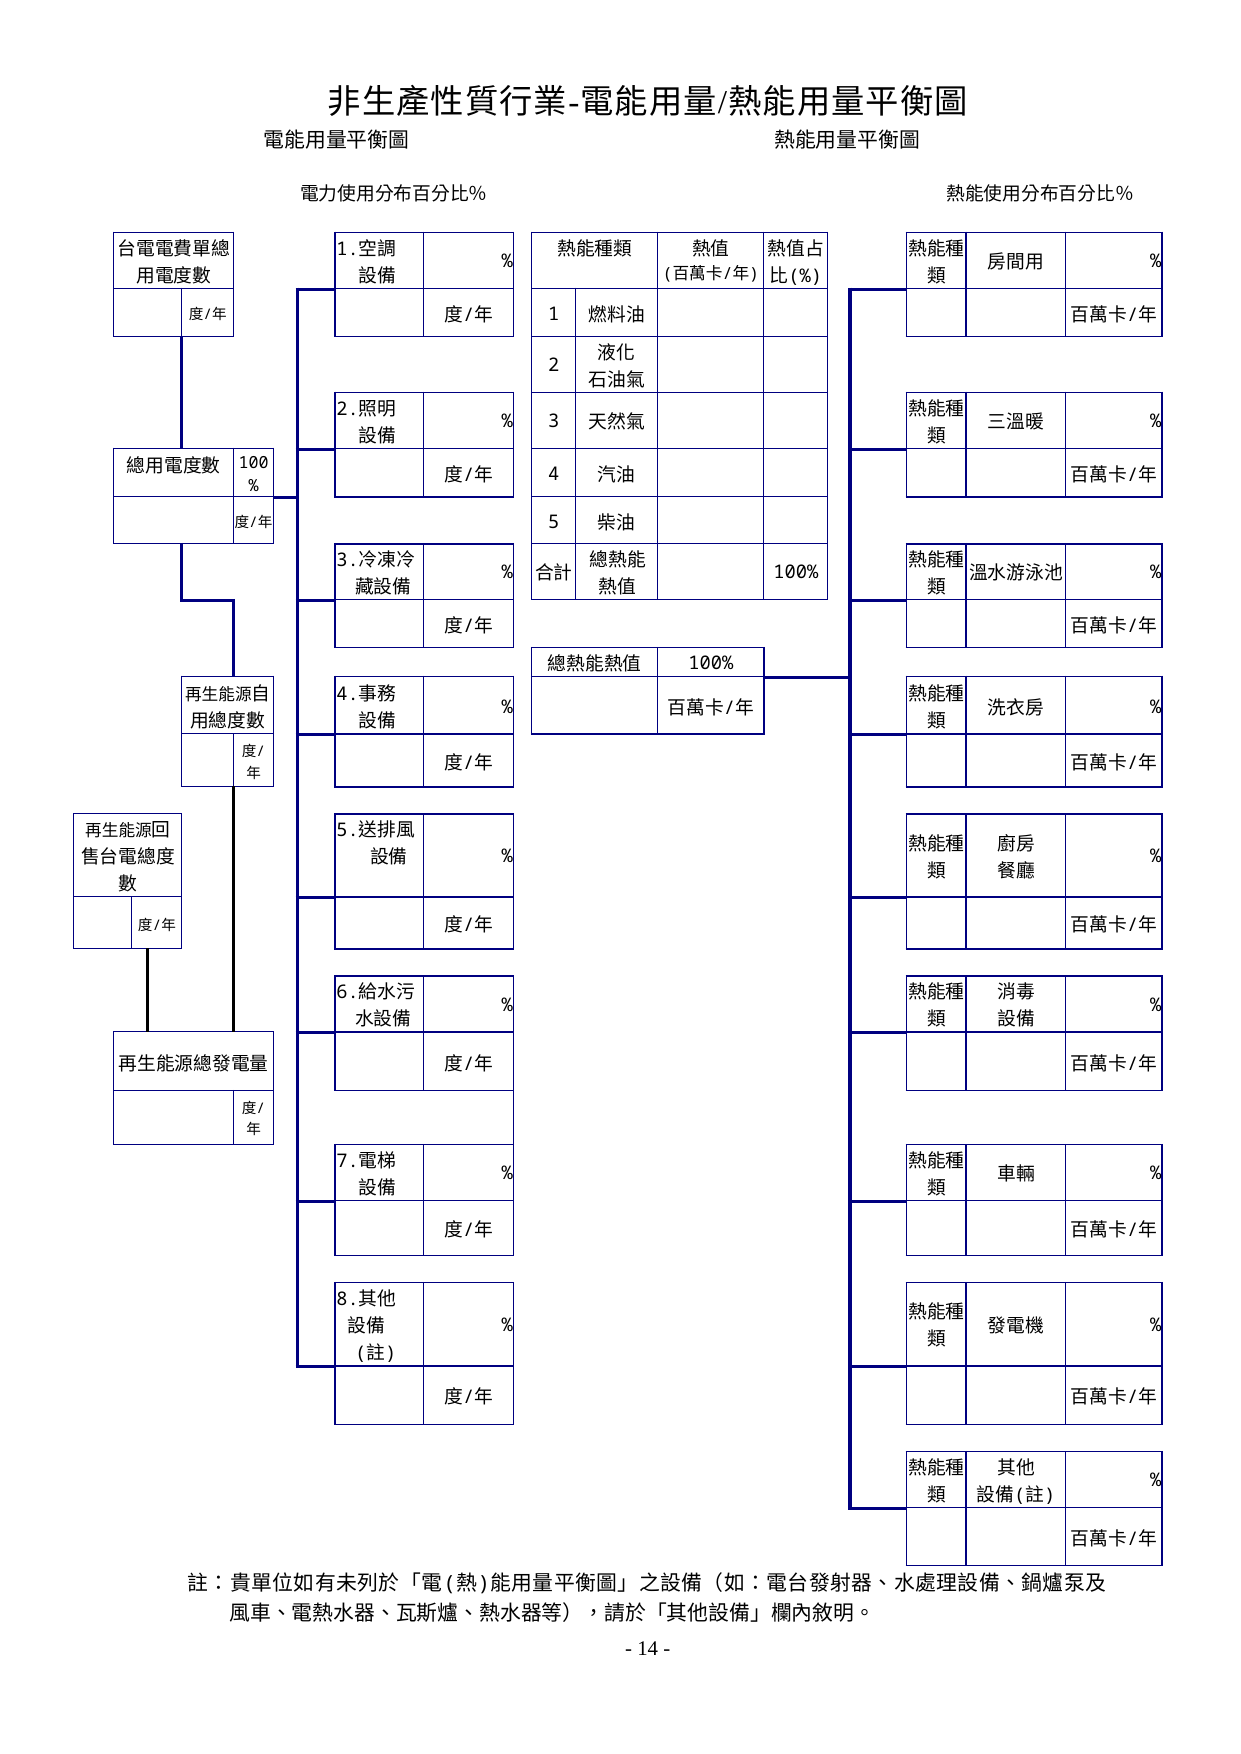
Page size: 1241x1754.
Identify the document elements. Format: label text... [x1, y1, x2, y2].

table_cell [670, 1144, 780, 1255]
table_cell [299, 1034, 334, 1090]
table_cell [274, 1090, 296, 1144]
table_cell [764, 449, 827, 496]
table_cell [852, 1203, 906, 1255]
text 註：貴單位如有未列於「電(熱)能用量平衡圖」之設備（如：電台發射器、水處理設備、鍋爐泵及風車、電熱水器、瓦斯爐、熱水器等），請於「其他設備」欄內敘明。 [187, 1566, 1107, 1627]
table_cell [764, 896, 827, 948]
table_header [514, 123, 532, 153]
table_cell [765, 647, 827, 676]
table_cell [233, 1365, 273, 1424]
table_cell [658, 393, 763, 448]
table_cell 再生能源回售台電總度數 [74, 814, 181, 896]
table_cell [182, 1200, 233, 1255]
table_cell [273, 786, 296, 813]
table_cell [852, 1282, 906, 1365]
table_cell % [424, 545, 513, 599]
table_cell [906, 498, 966, 543]
table_cell [299, 291, 334, 336]
table_cell [336, 1033, 423, 1090]
table_cell 熱值 (百萬卡/年) [658, 233, 763, 288]
table_cell [852, 676, 906, 733]
table_cell 百萬卡/年 [1066, 289, 1161, 336]
table_cell [780, 1424, 827, 1451]
table_cell % [1066, 1452, 1161, 1507]
table_cell [273, 813, 296, 896]
table_cell % [424, 393, 513, 448]
table_cell [966, 1256, 1066, 1282]
table_cell [274, 733, 296, 786]
table_cell [114, 975, 146, 1031]
table_cell [828, 543, 848, 599]
table_cell [74, 1365, 113, 1424]
table_cell 柴油 [576, 497, 657, 543]
table_cell [74, 496, 113, 543]
table_cell % [424, 677, 513, 733]
table_cell [780, 1451, 827, 1507]
table_cell [299, 1144, 334, 1200]
table_cell [234, 288, 273, 336]
table_cell 5 [532, 497, 575, 543]
table_cell [114, 179, 182, 206]
table_cell [114, 1145, 182, 1200]
table_cell [966, 206, 1066, 232]
table_cell [274, 676, 296, 733]
table_cell [906, 648, 966, 676]
table_cell [233, 154, 273, 179]
table_cell [827, 786, 848, 813]
table_cell [764, 206, 827, 232]
table_cell [514, 1451, 532, 1507]
table_cell [297, 1424, 335, 1451]
table_cell [764, 497, 827, 543]
table_cell [299, 451, 334, 496]
table_cell [906, 337, 966, 392]
table_cell [532, 1451, 599, 1507]
table_cell [575, 600, 657, 647]
table_cell [670, 1255, 780, 1282]
table_cell [852, 291, 906, 336]
table_cell [852, 1424, 906, 1451]
table_cell [828, 496, 848, 543]
table_cell [424, 950, 513, 975]
table_cell 總熱能 熱值 [576, 544, 657, 599]
table_cell [233, 206, 273, 232]
table_cell 8.其他 設備(註) [336, 1283, 423, 1365]
table_cell [966, 337, 1066, 392]
table_cell [967, 1201, 1065, 1255]
table_cell [828, 392, 848, 448]
table_cell [599, 1282, 670, 1365]
table_cell [182, 896, 232, 948]
table_cell [532, 1365, 599, 1424]
table_cell [658, 896, 764, 948]
table_cell [764, 786, 827, 813]
table_cell 熱能種類 [907, 677, 965, 733]
table_cell [599, 1424, 670, 1451]
table_cell [74, 1255, 113, 1282]
table_cell [74, 1424, 113, 1451]
table_cell [273, 392, 296, 448]
table_cell [780, 1200, 827, 1255]
table_cell [299, 647, 335, 676]
table_cell [599, 1451, 670, 1507]
table_cell % [424, 233, 513, 288]
table_cell [1066, 648, 1162, 676]
table_cell 百萬卡/年 [1066, 1367, 1161, 1424]
table_cell [967, 449, 1065, 496]
table_cell [852, 392, 906, 448]
table_cell 三溫暖 [967, 393, 1065, 448]
table_cell 度/年 [234, 734, 273, 786]
table_cell [780, 1282, 827, 1365]
table_cell [658, 600, 764, 647]
table_cell [297, 1507, 335, 1565]
table_cell 度/年 [424, 1201, 513, 1255]
table_cell 3.冷凍冷藏設備 [336, 545, 423, 599]
table_cell [336, 735, 423, 786]
table_cell [235, 787, 273, 813]
table_cell [1066, 950, 1162, 975]
table_cell 度/年 [424, 449, 513, 496]
table_cell [658, 337, 763, 392]
table_cell 汽油 [576, 449, 657, 496]
table_cell [74, 647, 113, 676]
table_cell [966, 648, 1066, 676]
table_cell [852, 647, 906, 676]
table_cell [532, 677, 657, 733]
table_cell [907, 1033, 965, 1090]
table_cell 熱能種類 [907, 977, 965, 1031]
table_cell 百萬卡/年 [1066, 1033, 1161, 1090]
table_cell [852, 813, 906, 896]
table_cell 百萬卡/年 [1066, 1508, 1161, 1565]
table_cell [967, 735, 1065, 786]
table_cell [514, 676, 531, 733]
table_header [74, 123, 113, 153]
table_cell [906, 1425, 966, 1451]
table_cell [183, 544, 233, 599]
table_cell [670, 1031, 780, 1090]
table_cell [74, 288, 113, 336]
table_cell [335, 950, 423, 975]
table_cell [182, 1282, 233, 1365]
table_cell [827, 179, 850, 206]
table_cell [906, 1256, 966, 1282]
table_cell [514, 647, 531, 676]
table_cell 3 [532, 393, 575, 448]
table_header 熱能用量平衡圖 [532, 123, 1162, 153]
table_cell [235, 647, 273, 676]
table_cell [114, 786, 182, 813]
table_cell 度/年 [424, 289, 513, 336]
table_cell [74, 1090, 113, 1144]
table_cell [852, 1255, 906, 1282]
table_cell [764, 813, 827, 896]
table_cell [827, 1282, 848, 1365]
table_cell [852, 948, 906, 975]
table_cell [273, 647, 296, 676]
table_cell [335, 206, 423, 232]
table_cell [658, 449, 763, 496]
table_cell [827, 1200, 848, 1255]
table_cell [514, 786, 532, 813]
table_cell 溫水游泳池 [967, 545, 1065, 599]
table_cell [532, 786, 599, 813]
table_cell [233, 1424, 273, 1451]
table_cell % [1066, 977, 1161, 1031]
table_cell [182, 206, 233, 232]
table_cell [599, 896, 657, 948]
table_cell [74, 1507, 113, 1565]
table_cell 4 [532, 449, 575, 496]
table_cell [1066, 1091, 1162, 1144]
table_cell [780, 1255, 827, 1282]
table_cell [273, 1200, 296, 1255]
table_cell [827, 1144, 848, 1200]
table_cell [424, 1256, 513, 1282]
table_cell [658, 154, 764, 179]
table_cell [764, 337, 827, 392]
table_cell [532, 206, 599, 232]
table_cell 2 [532, 337, 575, 392]
table_cell 度/年 [424, 1367, 513, 1424]
table_cell [335, 337, 423, 392]
table_cell [850, 232, 906, 288]
table_cell [74, 676, 113, 733]
table_cell [906, 206, 966, 232]
table_cell [74, 897, 131, 948]
text 非生產性質行業-電能用量/熱能用量平衡圖 [187, 75, 1107, 123]
table_cell [299, 496, 335, 543]
table_cell 熱能種類 [907, 1452, 965, 1507]
table_cell [182, 813, 232, 896]
table_cell [299, 1090, 335, 1144]
table_cell [299, 1203, 334, 1255]
table_cell % [1066, 545, 1161, 599]
table_cell [658, 544, 763, 599]
table_cell [514, 948, 532, 975]
table_cell 熱能種類 [532, 233, 657, 288]
table_cell [74, 1144, 113, 1200]
table_cell [74, 1451, 113, 1507]
table_cell [1066, 1425, 1162, 1451]
table_cell 熱能種類 [907, 545, 965, 599]
table_cell [1066, 788, 1162, 813]
table_cell [335, 788, 423, 813]
table_cell [74, 543, 113, 599]
table_cell 合計 [532, 544, 575, 599]
table_cell [907, 735, 965, 786]
table_cell [670, 1090, 780, 1144]
table_cell [828, 448, 848, 496]
table_cell [658, 289, 763, 336]
table_cell [336, 1367, 423, 1424]
table_cell [182, 647, 232, 676]
table_cell [299, 543, 334, 599]
table_cell [514, 1031, 670, 1255]
table_cell [299, 1282, 334, 1365]
table_cell [599, 154, 657, 179]
table_cell [852, 1144, 906, 1200]
table_cell [114, 1424, 182, 1451]
table_cell [424, 1091, 513, 1144]
table_cell [182, 1451, 233, 1507]
table_cell [827, 896, 848, 948]
table_cell [297, 1368, 334, 1424]
table_cell [966, 1091, 1066, 1144]
table_cell [114, 544, 180, 599]
table_cell [514, 543, 531, 599]
table_cell 6.給水污水設備 [336, 977, 423, 1031]
table_cell [599, 735, 657, 786]
table_cell [1066, 498, 1162, 543]
table_cell [967, 1367, 1065, 1424]
table_cell [273, 975, 296, 1031]
table_cell [670, 1424, 780, 1451]
table_cell [336, 449, 423, 496]
table_cell [299, 813, 334, 896]
table_cell 天然氣 [576, 393, 657, 448]
table_cell [966, 154, 1053, 179]
table_cell [514, 813, 532, 896]
table_cell 消毒 設備 [967, 977, 1065, 1031]
table_cell [233, 544, 273, 599]
table_cell [780, 1031, 827, 1090]
table_cell [827, 1031, 848, 1090]
table_cell [114, 647, 182, 676]
table_cell [114, 676, 181, 733]
table_cell [658, 735, 764, 786]
table_cell [273, 288, 296, 336]
table_cell [299, 1255, 335, 1282]
table_cell [182, 154, 233, 179]
table_cell [907, 289, 965, 336]
table_cell [233, 179, 273, 206]
table_cell [966, 950, 1066, 975]
table_cell [827, 206, 850, 232]
table_cell [335, 1425, 423, 1451]
table_cell [765, 679, 827, 733]
table_cell [532, 1424, 599, 1451]
table_cell [670, 1507, 780, 1565]
table_cell 總用電度數 [114, 449, 233, 496]
table_cell [599, 975, 670, 1031]
table_cell [827, 154, 850, 179]
table_cell 房間用 [967, 233, 1065, 288]
table_cell [335, 154, 423, 179]
table_cell [852, 786, 906, 813]
table_cell [273, 336, 296, 392]
table_cell [114, 949, 146, 975]
table_cell [297, 206, 335, 232]
table_cell [967, 600, 1065, 647]
table_cell [114, 1451, 182, 1507]
table_header [114, 123, 159, 153]
table_cell [336, 898, 423, 948]
table_cell [299, 602, 334, 647]
table_cell [273, 232, 297, 288]
table_cell [114, 599, 182, 647]
table_cell [827, 679, 848, 733]
table_cell [233, 1255, 273, 1282]
table_cell 再生能源總發電量 [114, 1032, 273, 1090]
table_cell [827, 813, 848, 896]
table_cell [274, 448, 296, 496]
table_cell [532, 179, 599, 206]
table_cell 度/年 [132, 897, 181, 948]
table_cell [780, 1507, 827, 1565]
table_cell 電力使用分布百分比％ [273, 179, 513, 206]
table_cell [233, 1145, 273, 1200]
table_cell [335, 498, 423, 543]
table_cell [852, 543, 906, 599]
table_cell [852, 975, 906, 1031]
table_cell % [1066, 1145, 1161, 1200]
table_cell [182, 1507, 233, 1565]
table_cell [852, 899, 906, 948]
table_cell [827, 1424, 848, 1451]
table_cell 1.空調 設備 [336, 233, 423, 288]
table_cell [114, 497, 233, 543]
table_cell [336, 289, 423, 336]
table_cell 百萬卡/年 [1066, 1201, 1161, 1255]
table_cell [299, 392, 334, 448]
table_cell [852, 1090, 906, 1144]
table_cell [114, 154, 182, 179]
table_cell [235, 975, 273, 1031]
table_cell [1066, 337, 1162, 392]
table_cell [74, 599, 113, 647]
table_cell % [424, 1145, 513, 1200]
table_cell [1066, 1256, 1162, 1282]
table_cell [335, 1507, 423, 1565]
table_cell [514, 496, 531, 543]
table_cell [273, 1507, 297, 1565]
table_cell [852, 496, 906, 543]
table_cell [599, 1255, 670, 1282]
table_cell [658, 813, 764, 896]
table_cell [233, 1451, 273, 1507]
table_cell [827, 1507, 850, 1565]
table_cell [764, 733, 827, 786]
table_cell 度/年 [234, 1091, 273, 1144]
table_cell [1066, 206, 1162, 232]
table_cell [424, 206, 513, 232]
table_cell % [1066, 677, 1161, 733]
table_cell [74, 1200, 113, 1255]
table_cell [299, 336, 335, 392]
table_cell [114, 1282, 182, 1365]
table_cell [967, 1508, 1065, 1565]
table_cell % [424, 977, 513, 1031]
table_cell [424, 1425, 513, 1451]
table_cell [514, 733, 532, 786]
table_cell [335, 1091, 423, 1144]
table_cell [780, 1144, 827, 1200]
table_cell [850, 206, 906, 232]
table_cell [907, 449, 965, 496]
table_cell [514, 154, 532, 179]
table_cell 100% [658, 648, 763, 676]
table_cell 4.事務 設備 [336, 677, 423, 733]
table_cell [658, 497, 763, 543]
table_cell 熱能種類 [907, 233, 965, 288]
table_cell [967, 1033, 1065, 1090]
table_cell 度/年 [424, 1033, 513, 1090]
table_cell [532, 1255, 599, 1282]
table_cell [149, 975, 182, 1031]
table_cell [182, 1365, 233, 1424]
table_cell 7.電梯 設備 [336, 1145, 423, 1200]
table_cell 熱能種類 [907, 1283, 965, 1365]
table_cell 總熱能熱值 [532, 648, 657, 676]
table_cell [532, 1507, 599, 1565]
table_cell % [1066, 815, 1161, 896]
table_cell [114, 1255, 182, 1282]
table_cell [74, 392, 113, 448]
table_cell [658, 786, 764, 813]
table_cell [233, 336, 273, 392]
table_cell [780, 1090, 827, 1144]
table_cell 百萬卡/年 [1066, 898, 1161, 948]
table_cell 百萬卡/年 [658, 677, 763, 733]
table_cell [233, 1200, 273, 1255]
table_cell [182, 787, 232, 813]
table_cell [514, 448, 531, 496]
table_cell [297, 232, 334, 288]
table_cell [827, 733, 848, 786]
table_cell [599, 179, 657, 206]
table_cell [233, 1507, 273, 1565]
table_cell [335, 1451, 423, 1507]
table_cell [532, 896, 599, 948]
table_cell [532, 154, 599, 179]
table_cell [234, 232, 273, 288]
table_cell [183, 337, 233, 392]
table_cell 液化 石油氣 [576, 337, 657, 392]
table_cell 洗衣房 [967, 677, 1065, 733]
table_cell [424, 1451, 513, 1507]
table_cell 再生能源自用總度數 [182, 677, 273, 733]
table_cell 5.送排風 設備 [336, 815, 423, 896]
table_cell [764, 600, 827, 647]
table_cell [906, 154, 966, 179]
table_cell [670, 1365, 780, 1424]
table_cell [828, 288, 848, 336]
table_cell [670, 1451, 780, 1507]
table_cell 百萬卡/年 [1066, 600, 1161, 647]
table_cell [114, 1091, 233, 1144]
table_cell [336, 600, 423, 647]
table_cell [273, 1451, 297, 1507]
table_cell [182, 1145, 233, 1200]
table_cell 度/年 [424, 600, 513, 647]
table_cell [335, 648, 423, 676]
table_cell [182, 734, 233, 786]
table_cell [827, 948, 848, 975]
table_cell [336, 1201, 423, 1255]
table_cell [273, 1424, 297, 1451]
table_cell [273, 948, 296, 975]
table_cell [966, 1425, 1066, 1451]
table_cell [299, 975, 334, 1031]
table_cell 百萬卡/年 [1066, 449, 1161, 496]
table_cell [273, 206, 297, 232]
table_cell [764, 393, 827, 448]
table_cell [827, 599, 848, 647]
table_cell 發電機 [967, 1283, 1065, 1365]
table_cell [514, 336, 531, 392]
table_cell [907, 898, 965, 948]
table_cell [74, 949, 113, 975]
table_cell [670, 975, 780, 1031]
table_cell [907, 600, 965, 647]
table_cell 台電電費單總用電度數 [114, 233, 233, 288]
table_cell [907, 1201, 965, 1255]
table_cell [906, 788, 966, 813]
table_cell [658, 179, 764, 206]
table_cell [532, 1282, 599, 1365]
table_cell 熱能種類 [907, 1145, 965, 1200]
table_cell 熱能使用分布百分比％ [906, 179, 1162, 206]
table_cell [74, 232, 113, 288]
table_cell [273, 543, 296, 599]
table_cell [966, 788, 1066, 813]
table_cell 熱能種類 [907, 393, 965, 448]
table_cell [852, 1451, 906, 1507]
table_cell [852, 1034, 906, 1090]
table_cell [850, 179, 906, 206]
table_cell [514, 1424, 532, 1451]
table_cell [780, 1365, 827, 1424]
table_cell [850, 154, 906, 179]
table_cell [514, 975, 599, 1031]
table_cell [273, 154, 297, 179]
table_cell [297, 1451, 335, 1507]
table_cell [966, 498, 1066, 543]
table_cell [235, 813, 273, 896]
table_cell [299, 899, 334, 948]
table_cell [599, 813, 657, 896]
table_cell [514, 288, 531, 336]
table_cell 車輛 [967, 1145, 1065, 1200]
table_cell [658, 206, 764, 232]
table_cell % [1066, 393, 1161, 448]
table_cell [114, 206, 182, 232]
table_cell [424, 498, 513, 543]
table_header 電能用量平衡圖 [159, 123, 513, 153]
table_cell [424, 788, 513, 813]
table_cell [764, 179, 827, 206]
table_cell [235, 896, 273, 948]
table_cell [299, 786, 335, 813]
table_cell [182, 975, 232, 1031]
table_cell [273, 1282, 296, 1365]
table_cell [514, 1255, 532, 1282]
table_cell [599, 1365, 670, 1424]
table_cell [74, 733, 113, 786]
table_cell [532, 735, 599, 786]
table_cell 燃料油 [576, 289, 657, 336]
table_cell [74, 206, 113, 232]
table_cell [532, 600, 575, 647]
table_cell [114, 733, 181, 786]
table_cell [273, 1365, 297, 1424]
table_cell [828, 336, 848, 392]
table_cell [335, 1256, 423, 1282]
table_cell [74, 786, 113, 813]
table_cell [514, 1507, 532, 1565]
table_cell [827, 1365, 848, 1424]
table_cell 100% [764, 544, 827, 599]
table_cell [114, 337, 180, 392]
table_cell [1053, 154, 1162, 179]
table_cell [424, 337, 513, 392]
table_cell 度/年 [424, 898, 513, 948]
table_cell [74, 1282, 113, 1365]
table_cell [967, 898, 1065, 948]
table_cell [274, 499, 296, 543]
table_cell [299, 736, 334, 786]
table_cell [182, 602, 232, 647]
table_cell 2.照明 設備 [336, 393, 423, 448]
table_cell 廚房 餐廳 [967, 815, 1065, 896]
table_cell [114, 1507, 182, 1565]
table_cell [827, 975, 848, 1031]
table_cell [514, 1282, 532, 1365]
table_cell [827, 647, 848, 676]
table_cell [114, 289, 181, 336]
table_cell 百萬卡/年 [1066, 735, 1161, 786]
table_cell [514, 206, 532, 232]
table_cell [827, 1451, 848, 1507]
table_cell [514, 232, 531, 288]
table_cell [764, 289, 827, 336]
table_cell [297, 154, 335, 179]
table_cell 其他 設備(註) [967, 1452, 1065, 1507]
table_cell [514, 599, 532, 647]
table_cell [235, 948, 273, 975]
table_cell [907, 1367, 965, 1424]
table_cell [852, 336, 906, 392]
table_cell [273, 1255, 296, 1282]
table_cell [906, 1091, 966, 1144]
table_cell [273, 896, 296, 948]
table_cell [599, 206, 657, 232]
table_cell % [1066, 1283, 1161, 1365]
table_cell [114, 1365, 182, 1424]
table_cell [74, 179, 113, 206]
table_cell [424, 1507, 513, 1565]
table_cell [182, 1255, 233, 1282]
table_cell [514, 1365, 532, 1424]
table_cell [74, 1031, 113, 1090]
table_cell [906, 950, 966, 975]
table_cell [149, 949, 182, 975]
table_cell 度/年 [234, 497, 273, 543]
table_cell [182, 179, 233, 206]
table_cell [828, 232, 850, 288]
table_cell [532, 948, 827, 975]
table_cell % [424, 1283, 513, 1365]
table_cell [74, 154, 113, 179]
table_cell [907, 1508, 965, 1565]
table_cell 熱能種類 [907, 815, 965, 896]
table_cell [827, 1255, 848, 1282]
table_cell [424, 154, 513, 179]
table_cell [852, 736, 906, 786]
table_cell [114, 392, 180, 448]
table_cell [852, 602, 906, 647]
table_cell [599, 1507, 670, 1565]
table_cell % [424, 815, 513, 896]
table_cell [852, 451, 906, 496]
table_cell [182, 1424, 233, 1451]
table_cell [74, 448, 113, 496]
table_cell [764, 154, 827, 179]
table_cell [273, 1144, 296, 1200]
table_cell 度/年 [424, 735, 513, 786]
table_cell [114, 1200, 182, 1255]
table_cell 度/年 [182, 289, 233, 336]
table_cell [183, 392, 233, 448]
table_cell [182, 948, 232, 975]
table_cell [599, 786, 657, 813]
table_cell [233, 392, 273, 448]
table_cell 熱值占比(%) [764, 233, 827, 288]
table_cell [299, 948, 335, 975]
table_cell [850, 1510, 906, 1565]
table_cell [424, 648, 513, 676]
table_cell [274, 1031, 296, 1090]
table_cell [514, 179, 532, 206]
table_cell [514, 896, 532, 948]
table_cell [235, 599, 273, 647]
table_cell [74, 336, 113, 392]
table_cell [532, 813, 599, 896]
table_cell [670, 1282, 780, 1365]
table_cell [273, 599, 296, 647]
table_cell [74, 975, 113, 1031]
table_cell [827, 1090, 848, 1144]
table_cell [233, 1282, 273, 1365]
table_cell [780, 975, 827, 1031]
table_cell 1 [532, 289, 575, 336]
table_cell % [1066, 233, 1161, 288]
table_cell [852, 1368, 906, 1424]
table_cell [514, 392, 531, 448]
table_cell 100% [234, 449, 273, 496]
table_cell [299, 676, 334, 733]
table_cell [967, 289, 1065, 336]
